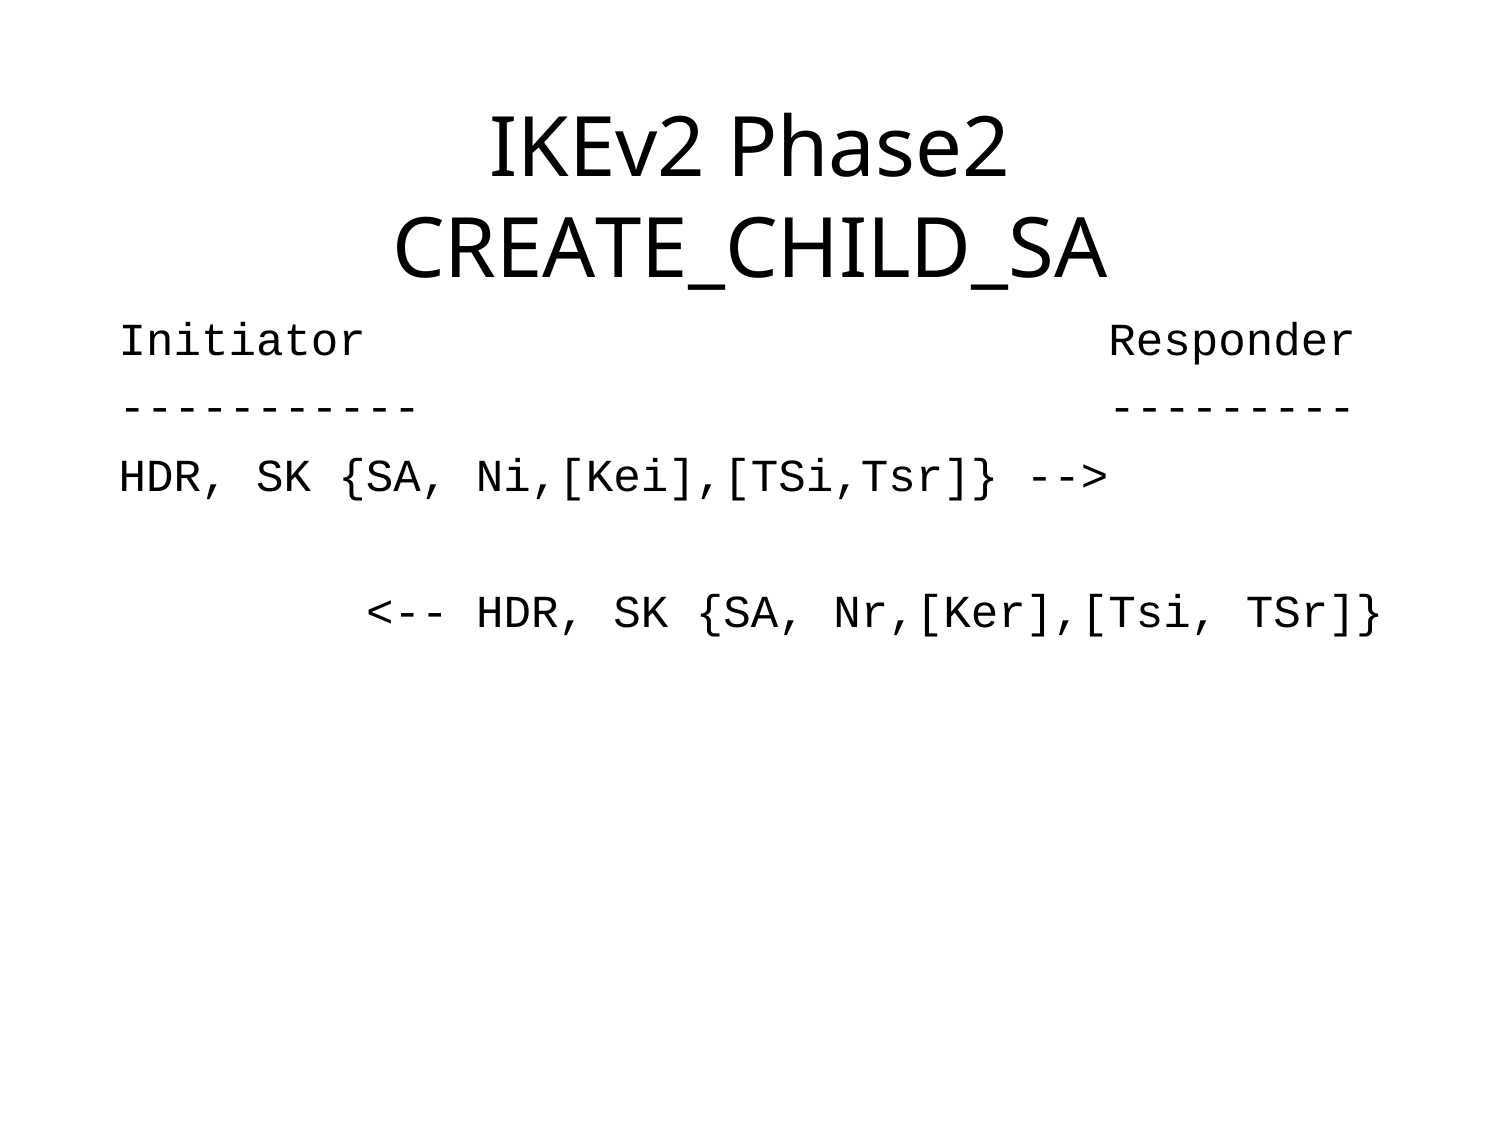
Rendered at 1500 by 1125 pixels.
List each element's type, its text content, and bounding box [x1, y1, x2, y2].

text_box Initiator Responder ----------- --------- HDR, SK {SA, Ni,[Kei],[TSi,Tsr]} --> <-- HDR, SK {SA, Nr,[Ker],[Tsi, TSr]} [118, 316, 1394, 897]
text_box IKEv2 Phase2 CREATE_CHILD_SA [112, 92, 1388, 295]
